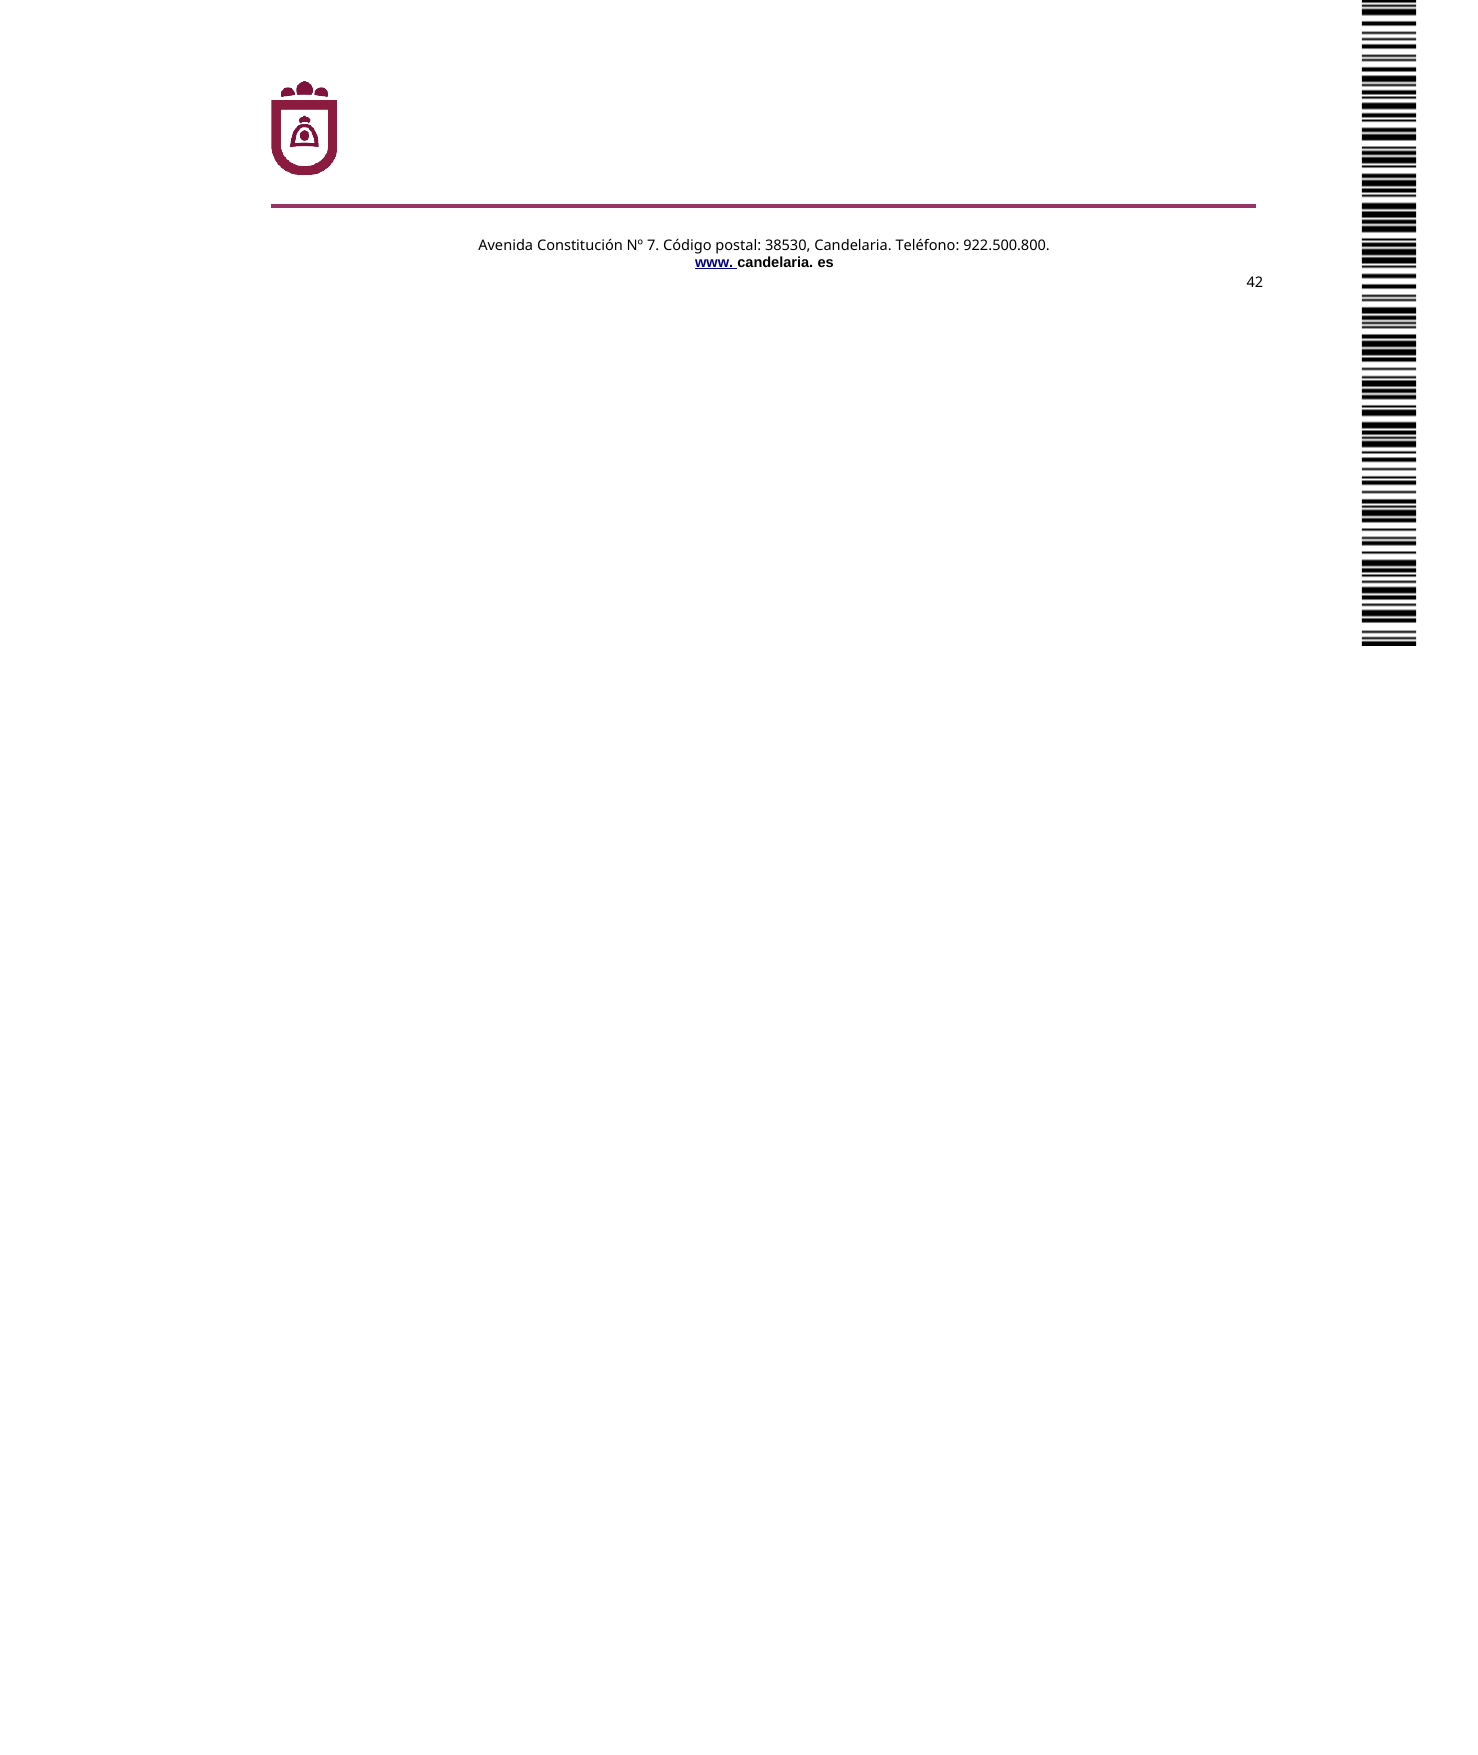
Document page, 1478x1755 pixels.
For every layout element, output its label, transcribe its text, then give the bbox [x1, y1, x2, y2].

text www. candelaria. es [382, 254, 1146, 271]
text Avenida Constitución Nº 7. Código postal: 38530, Candelaria. Teléfono: 922.500.800. [382, 238, 1146, 254]
text 42 [37, 272, 1263, 291]
